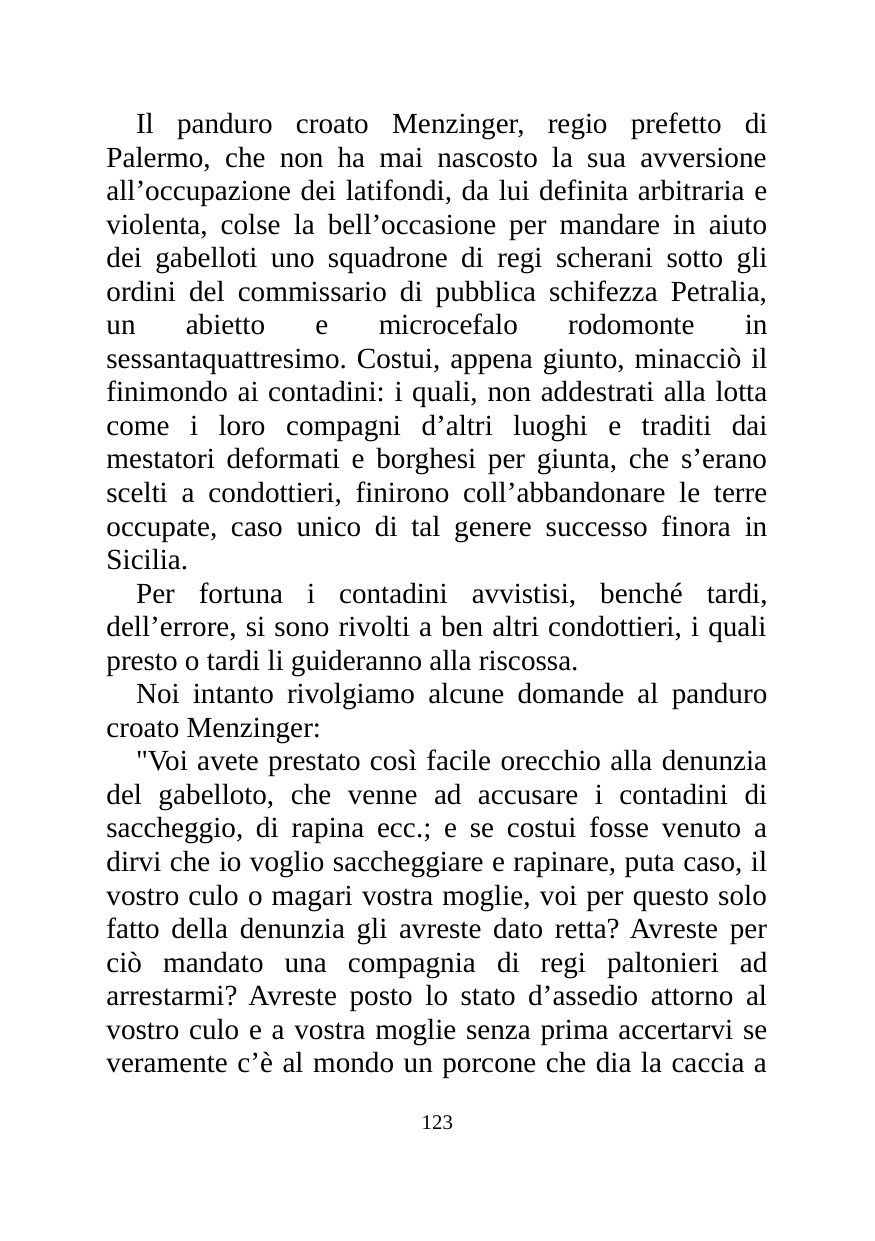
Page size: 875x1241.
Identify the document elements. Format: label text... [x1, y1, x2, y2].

text "Voi avete prestato così facile orecchio alla denunzia del gabelloto, che venne ad accusare i contadini di saccheggio, di rapina ecc.; e se costui fosse venuto a dirvi che io voglio saccheggiare e rapinare, puta caso, il vostro culo o magari vostra moglie, voi per questo solo fatto della denunzia gli avreste dato retta? Avreste per ciò mandato una compagnia di regi paltonieri ad arrestarmi? Avreste posto lo stato d’assedio attorno al vostro culo e a vostra moglie senza prima accertarvi se veramente c’è al mondo un porcone che dia la caccia a [106, 743, 768, 1079]
text Noi intanto rivolgiamo alcune domande al panduro croato Menzinger: [106, 676, 768, 743]
text Il panduro croato Menzinger, regio prefetto di Palermo, che non ha mai nascosto la sua avversione all’occupazione dei latifondi, da lui definita arbitraria e violenta, colse la bell’occasione per mandare in aiuto dei gabelloti uno squadrone di regi scherani sotto gli ordini del commissario di pubblica schifezza Petralia, un abietto e microcefalo rodomonte in sessantaquattresimo. Costui, appena giunto, minacciò il finimondo ai contadini: i quali, non addestrati alla lotta come i loro compagni d’altri luoghi e traditi dai mestatori deformati e borghesi per giunta, che s’erano scelti a condottieri, finirono coll’abbandonare le terre occupate, caso unico di tal genere successo finora in Sicilia. [106, 106, 768, 576]
text Per fortuna i contadini avvistisi, benché tardi, dell’errore, si sono rivolti a ben altri condottieri, i quali presto o tardi li guideranno alla riscossa. [106, 576, 768, 676]
